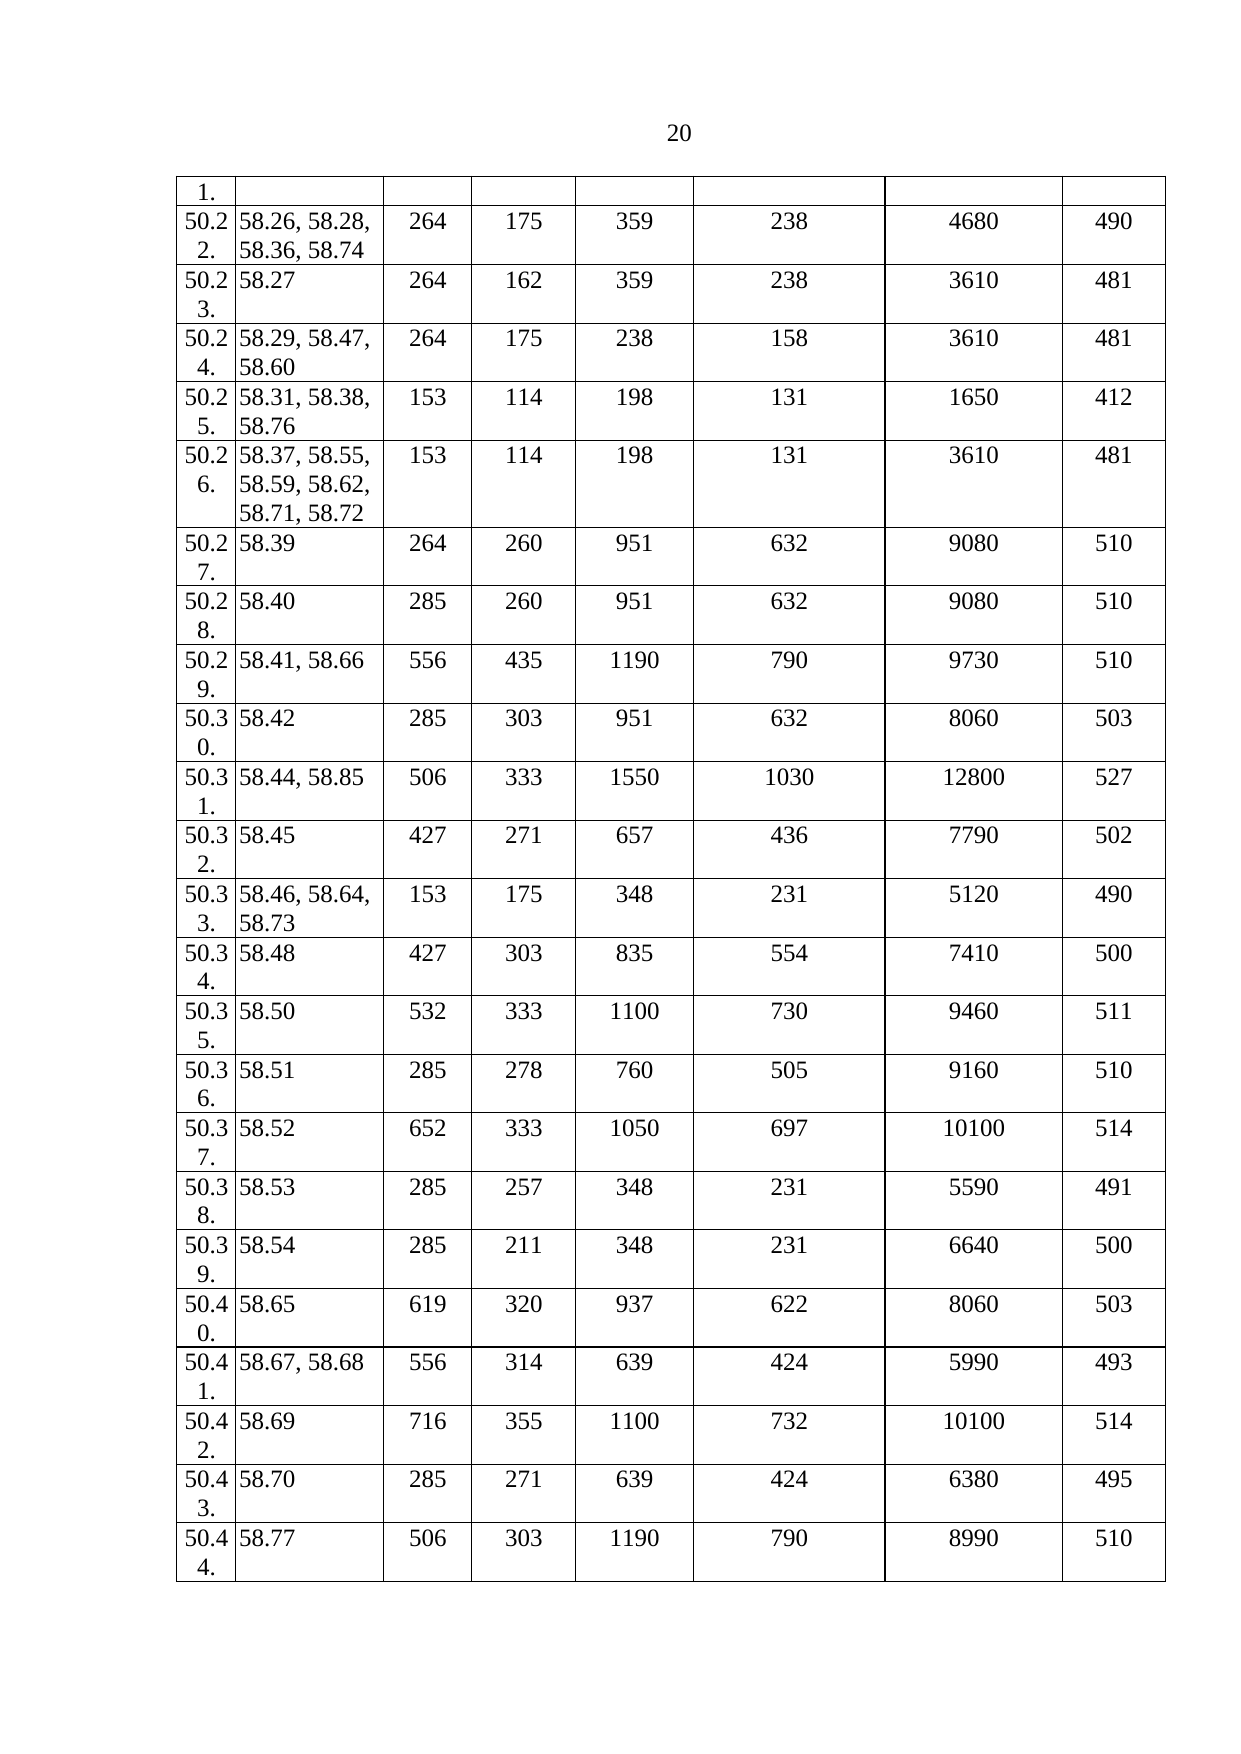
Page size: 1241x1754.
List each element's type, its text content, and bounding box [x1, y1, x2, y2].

table_cell 632 [694, 528, 884, 585]
table_cell 502 [1063, 821, 1165, 878]
table_cell 175 [472, 324, 575, 381]
table_cell [472, 177, 575, 205]
table_cell 50.44. [177, 1523, 235, 1581]
table_cell 359 [576, 206, 693, 264]
table_cell 50.40. [177, 1289, 235, 1346]
table_cell 58.54 [236, 1230, 383, 1288]
table_cell 436 [694, 821, 884, 878]
table_cell 303 [472, 938, 575, 995]
table_cell 622 [694, 1289, 884, 1346]
table_cell 951 [576, 586, 693, 644]
table_cell 657 [576, 821, 693, 878]
table_cell 732 [694, 1406, 884, 1463]
table_cell 514 [1063, 1406, 1165, 1463]
table_cell 50.36. [177, 1055, 235, 1112]
table_cell 9160 [886, 1055, 1062, 1112]
table_cell 264 [384, 265, 471, 322]
table_cell 5990 [886, 1348, 1062, 1405]
table_cell 5120 [886, 879, 1062, 937]
table_cell 493 [1063, 1348, 1165, 1405]
table_cell 50.24. [177, 324, 235, 381]
table_cell 58.65 [236, 1289, 383, 1346]
table_cell 58.48 [236, 938, 383, 995]
table_cell 333 [472, 996, 575, 1054]
table_cell 58.51 [236, 1055, 383, 1112]
table_cell 503 [1063, 1289, 1165, 1346]
table_cell 285 [384, 704, 471, 761]
table_cell 639 [576, 1465, 693, 1522]
table_cell 1100 [576, 1406, 693, 1463]
table_cell 556 [384, 1348, 471, 1405]
table_cell 9080 [886, 528, 1062, 585]
table_cell 278 [472, 1055, 575, 1112]
table_cell 158 [694, 324, 884, 381]
table_cell 495 [1063, 1465, 1165, 1522]
table_cell 490 [1063, 879, 1165, 937]
table_cell 424 [694, 1465, 884, 1522]
table_cell 264 [384, 324, 471, 381]
table_cell 9460 [886, 996, 1062, 1054]
table_cell 231 [694, 1230, 884, 1288]
table_cell 951 [576, 528, 693, 585]
table_cell 500 [1063, 1230, 1165, 1288]
table_cell 198 [576, 382, 693, 439]
table_cell 58.31, 58.38, 58.76 [236, 382, 383, 439]
table_cell 58.37, 58.55, 58.59, 58.62, 58.71, 58.72 [236, 441, 383, 527]
table_cell 131 [694, 441, 884, 527]
table_cell 527 [1063, 762, 1165, 819]
table_cell 5590 [886, 1172, 1062, 1229]
table_cell 9080 [886, 586, 1062, 644]
table_cell 1650 [886, 382, 1062, 439]
table_cell 58.40 [236, 586, 383, 644]
table_cell 58.27 [236, 265, 383, 322]
table_cell 58.53 [236, 1172, 383, 1229]
table_cell 257 [472, 1172, 575, 1229]
table_cell 619 [384, 1289, 471, 1346]
table_cell 4680 [886, 206, 1062, 264]
table_cell 285 [384, 1230, 471, 1288]
table_cell 58.39 [236, 528, 383, 585]
table_cell 285 [384, 1055, 471, 1112]
table_cell 951 [576, 704, 693, 761]
table_cell 3610 [886, 441, 1062, 527]
table_cell 320 [472, 1289, 575, 1346]
table_cell 314 [472, 1348, 575, 1405]
table_cell 505 [694, 1055, 884, 1112]
table_cell 1190 [576, 645, 693, 702]
table_cell 490 [1063, 206, 1165, 264]
table_cell 9730 [886, 645, 1062, 702]
table_cell 514 [1063, 1113, 1165, 1171]
table_cell 58.42 [236, 704, 383, 761]
table_cell 114 [472, 382, 575, 439]
table_cell 3610 [886, 265, 1062, 322]
table_cell 58.44, 58.85 [236, 762, 383, 819]
table_cell 285 [384, 1465, 471, 1522]
table_cell 1550 [576, 762, 693, 819]
table_cell 1050 [576, 1113, 693, 1171]
table_cell 510 [1063, 645, 1165, 702]
table_cell 285 [384, 586, 471, 644]
table_cell 114 [472, 441, 575, 527]
table_cell 50.39. [177, 1230, 235, 1288]
table_cell 58.69 [236, 1406, 383, 1463]
table_cell 58.26, 58.28, 58.36, 58.74 [236, 206, 383, 264]
table_cell [694, 177, 884, 205]
table_cell 260 [472, 586, 575, 644]
table_cell 10100 [886, 1113, 1062, 1171]
table_cell 50.42. [177, 1406, 235, 1463]
table_cell 50.37. [177, 1113, 235, 1171]
table_cell 510 [1063, 1523, 1165, 1581]
table_cell 7410 [886, 938, 1062, 995]
table_cell 50.25. [177, 382, 235, 439]
table_cell 348 [576, 1172, 693, 1229]
table_cell 481 [1063, 265, 1165, 322]
table_cell 427 [384, 821, 471, 878]
table_cell 333 [472, 762, 575, 819]
table_cell 260 [472, 528, 575, 585]
table_cell [1063, 177, 1165, 205]
table_cell 153 [384, 441, 471, 527]
table_cell 285 [384, 1172, 471, 1229]
table_cell 790 [694, 645, 884, 702]
table_cell 238 [694, 206, 884, 264]
table_cell 8060 [886, 1289, 1062, 1346]
table_cell [886, 177, 1062, 205]
table_cell 510 [1063, 586, 1165, 644]
table_cell 435 [472, 645, 575, 702]
table_cell 58.77 [236, 1523, 383, 1581]
table_cell 632 [694, 586, 884, 644]
table_cell 3610 [886, 324, 1062, 381]
table_cell 303 [472, 704, 575, 761]
table_cell 58.50 [236, 996, 383, 1054]
table_cell 1190 [576, 1523, 693, 1581]
table_cell 58.70 [236, 1465, 383, 1522]
table_cell 556 [384, 645, 471, 702]
table_cell 50.35. [177, 996, 235, 1054]
table_cell 503 [1063, 704, 1165, 761]
table_cell 355 [472, 1406, 575, 1463]
table_cell 491 [1063, 1172, 1165, 1229]
table_cell 162 [472, 265, 575, 322]
table_cell 12800 [886, 762, 1062, 819]
table_cell 264 [384, 528, 471, 585]
table_cell 511 [1063, 996, 1165, 1054]
table_cell 50.34. [177, 938, 235, 995]
table_cell 760 [576, 1055, 693, 1112]
table_cell 6380 [886, 1465, 1062, 1522]
table_cell 303 [472, 1523, 575, 1581]
table_cell 58.46, 58.64, 58.73 [236, 879, 383, 937]
table_cell 264 [384, 206, 471, 264]
table_cell 427 [384, 938, 471, 995]
table_cell 50.22. [177, 206, 235, 264]
table_cell [384, 177, 471, 205]
table_cell 131 [694, 382, 884, 439]
table_cell 481 [1063, 441, 1165, 527]
table_cell 359 [576, 265, 693, 322]
table_cell 175 [472, 879, 575, 937]
table_cell 50.29. [177, 645, 235, 702]
table_cell 835 [576, 938, 693, 995]
table_cell 50.43. [177, 1465, 235, 1522]
table_cell 481 [1063, 324, 1165, 381]
table_cell 58.45 [236, 821, 383, 878]
table_cell 50.38. [177, 1172, 235, 1229]
table_cell 50.31. [177, 762, 235, 819]
table_cell 510 [1063, 1055, 1165, 1112]
table_cell 7790 [886, 821, 1062, 878]
table_cell 8060 [886, 704, 1062, 761]
table_cell 50.41. [177, 1348, 235, 1405]
table_cell 153 [384, 879, 471, 937]
table_cell 500 [1063, 938, 1165, 995]
table_cell 790 [694, 1523, 884, 1581]
table_cell 58.29, 58.47, 58.60 [236, 324, 383, 381]
table_cell 58.52 [236, 1113, 383, 1171]
table_cell 510 [1063, 528, 1165, 585]
table_cell 50.27. [177, 528, 235, 585]
table_cell 348 [576, 1230, 693, 1288]
table_cell 632 [694, 704, 884, 761]
table_cell 1030 [694, 762, 884, 819]
table_cell 424 [694, 1348, 884, 1405]
table_cell 506 [384, 762, 471, 819]
table_cell 231 [694, 879, 884, 937]
table_cell 532 [384, 996, 471, 1054]
table_cell [576, 177, 693, 205]
table_cell 238 [694, 265, 884, 322]
table_cell 937 [576, 1289, 693, 1346]
table_cell 412 [1063, 382, 1165, 439]
table_cell 175 [472, 206, 575, 264]
table_cell 198 [576, 441, 693, 527]
table_cell 271 [472, 821, 575, 878]
table_cell 58.67, 58.68 [236, 1348, 383, 1405]
table_cell 153 [384, 382, 471, 439]
table_cell [236, 177, 383, 205]
table_cell 716 [384, 1406, 471, 1463]
table_cell 50.32. [177, 821, 235, 878]
table_cell 50.28. [177, 586, 235, 644]
table_cell 231 [694, 1172, 884, 1229]
table_cell 639 [576, 1348, 693, 1405]
table_cell 8990 [886, 1523, 1062, 1581]
table_cell 730 [694, 996, 884, 1054]
table_cell 10100 [886, 1406, 1062, 1463]
table_cell 652 [384, 1113, 471, 1171]
table_cell 697 [694, 1113, 884, 1171]
table_cell 6640 [886, 1230, 1062, 1288]
table_cell 348 [576, 879, 693, 937]
table_cell 50.23. [177, 265, 235, 322]
table_cell 50.33. [177, 879, 235, 937]
table_cell 50.26. [177, 441, 235, 527]
table_cell 554 [694, 938, 884, 995]
table_cell 1. [177, 177, 235, 205]
table_cell 1100 [576, 996, 693, 1054]
table_cell 50.30. [177, 704, 235, 761]
table_cell 271 [472, 1465, 575, 1522]
table_cell 211 [472, 1230, 575, 1288]
table_cell 238 [576, 324, 693, 381]
table_cell 333 [472, 1113, 575, 1171]
table_cell 506 [384, 1523, 471, 1581]
table_cell 58.41, 58.66 [236, 645, 383, 702]
